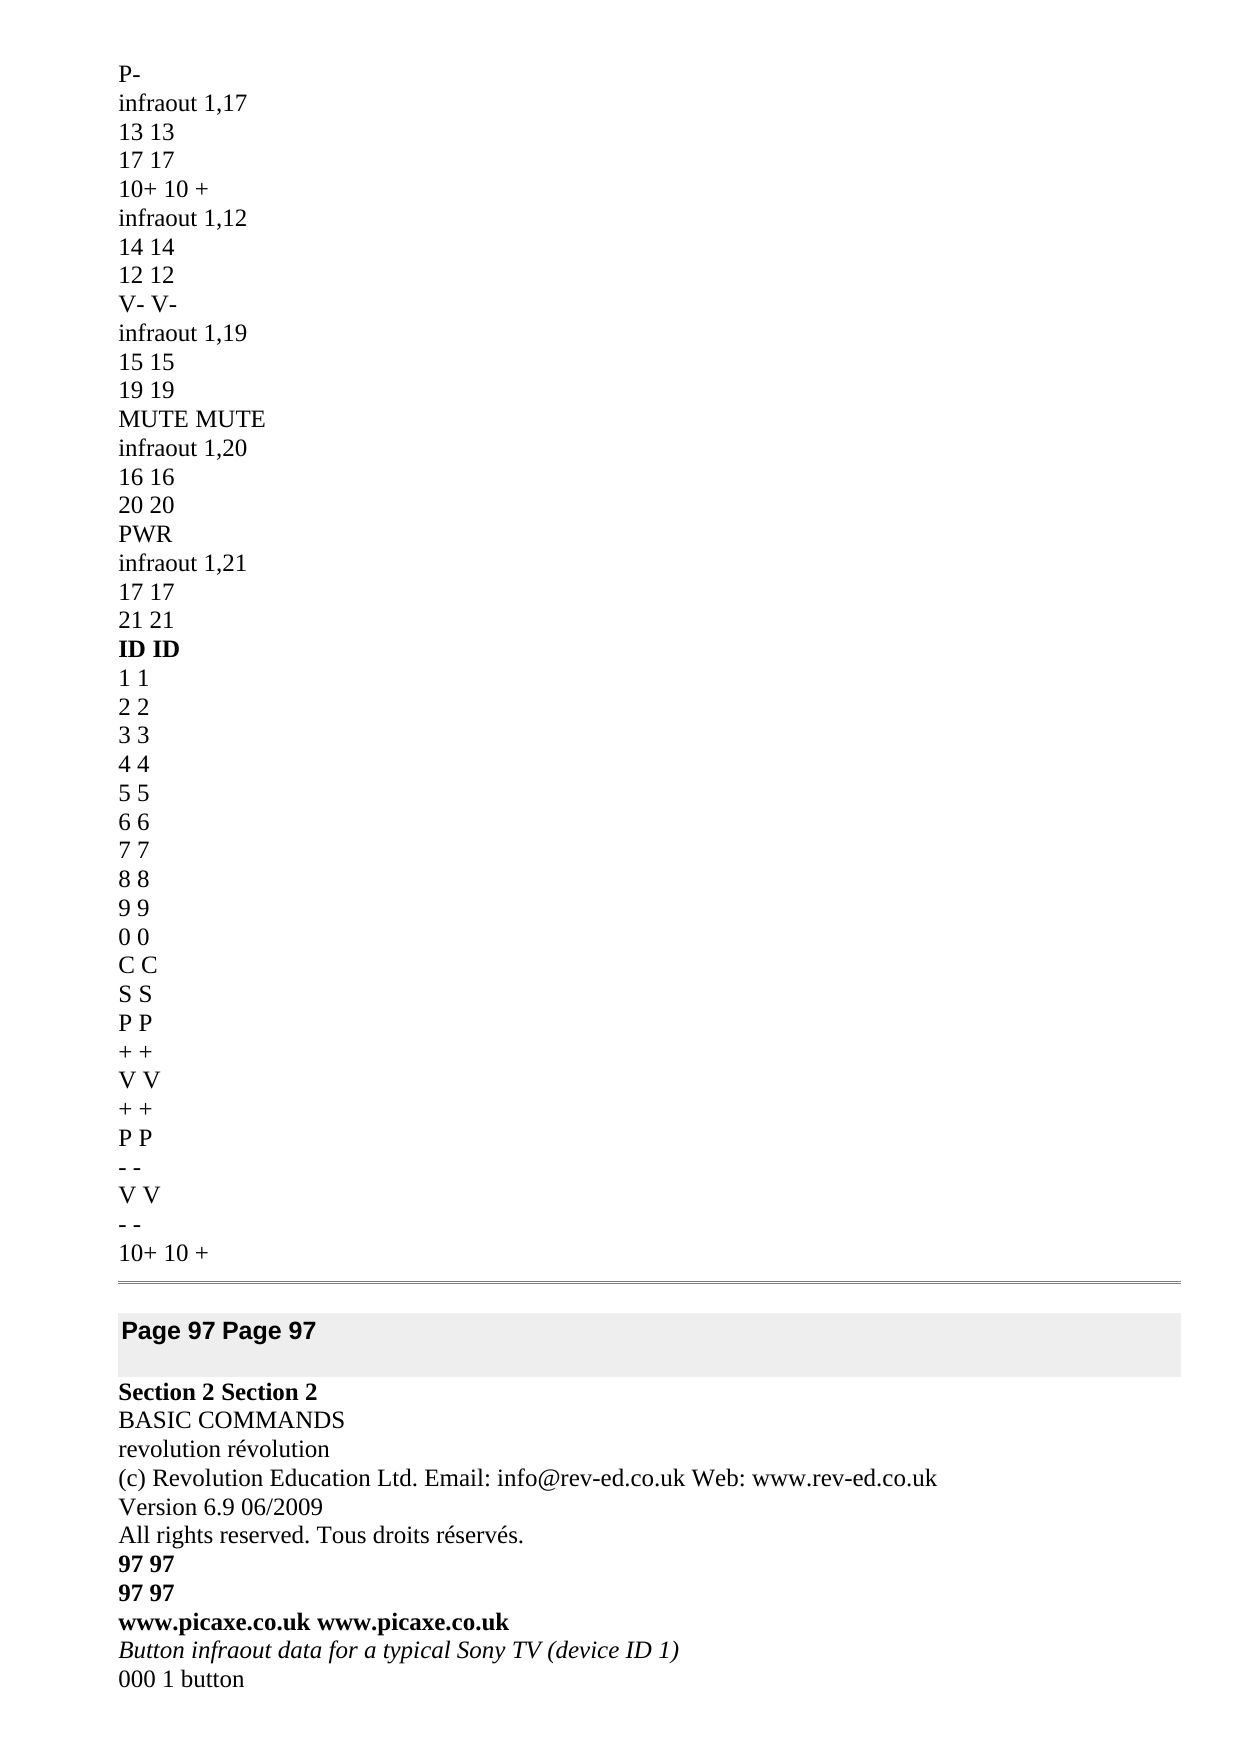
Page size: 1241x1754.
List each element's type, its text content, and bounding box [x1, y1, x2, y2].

text 16 16 [118, 462, 1181, 490]
text P- [118, 59, 1181, 88]
text 19 19 [118, 375, 1181, 404]
text Button infraout data for a typical Sony TV (device ID 1) [118, 1636, 1181, 1664]
text 0 0 [118, 922, 1181, 950]
text - - [118, 1152, 1181, 1180]
text 9 9 [118, 893, 1181, 922]
text revolution révolution [118, 1434, 1181, 1463]
text 3 3 [118, 720, 1181, 749]
text 17 17 [118, 577, 1181, 605]
text V- V- [118, 289, 1181, 318]
text S S [118, 979, 1181, 1008]
text 6 6 [118, 807, 1181, 835]
text 7 7 [118, 835, 1181, 864]
text 1 1 [118, 663, 1181, 692]
text PWR [118, 519, 1181, 548]
text P P [118, 1008, 1181, 1037]
text 8 8 [118, 864, 1181, 893]
text infraout 1,19 [118, 318, 1181, 347]
text 20 20 [118, 490, 1181, 519]
text ID ID [118, 634, 1181, 663]
text 14 14 [118, 232, 1181, 260]
text C C [118, 950, 1181, 979]
text 97 97 [118, 1549, 1181, 1578]
text Version 6.9 06/2009 [118, 1492, 1181, 1521]
text 2 2 [118, 692, 1181, 720]
text V V [118, 1065, 1181, 1094]
text 10+ 10 + [118, 174, 1181, 203]
text 97 97 [118, 1578, 1181, 1607]
text infraout 1,17 [118, 88, 1181, 117]
text BASIC COMMANDS [118, 1406, 1181, 1434]
text 15 15 [118, 347, 1181, 375]
text P P [118, 1123, 1181, 1152]
text www.picaxe.co.uk www.picaxe.co.uk [118, 1607, 1181, 1636]
text + + [118, 1037, 1181, 1065]
text 5 5 [118, 778, 1181, 807]
text Section 2 Section 2 [118, 1377, 1181, 1406]
text 000 1 button [118, 1664, 1181, 1693]
text 21 21 [118, 605, 1181, 634]
text infraout 1,20 [118, 433, 1181, 462]
text All rights reserved. Tous droits réservés. [118, 1521, 1181, 1549]
text infraout 1,12 [118, 203, 1181, 232]
text - - [118, 1209, 1181, 1238]
text + + [118, 1094, 1181, 1123]
text infraout 1,21 [118, 548, 1181, 577]
text 10+ 10 + [118, 1238, 1181, 1267]
text 4 4 [118, 749, 1181, 778]
text 12 12 [118, 260, 1181, 289]
table_header Page 97 Page 97 [118, 1313, 1181, 1377]
text 13 13 [118, 117, 1181, 145]
text 17 17 [118, 145, 1181, 174]
text V V [118, 1180, 1181, 1209]
text (c) Revolution Education Ltd. Email: info@rev-ed.co.uk Web: www.rev-ed.co.uk [118, 1463, 1181, 1492]
text MUTE MUTE [118, 404, 1181, 433]
